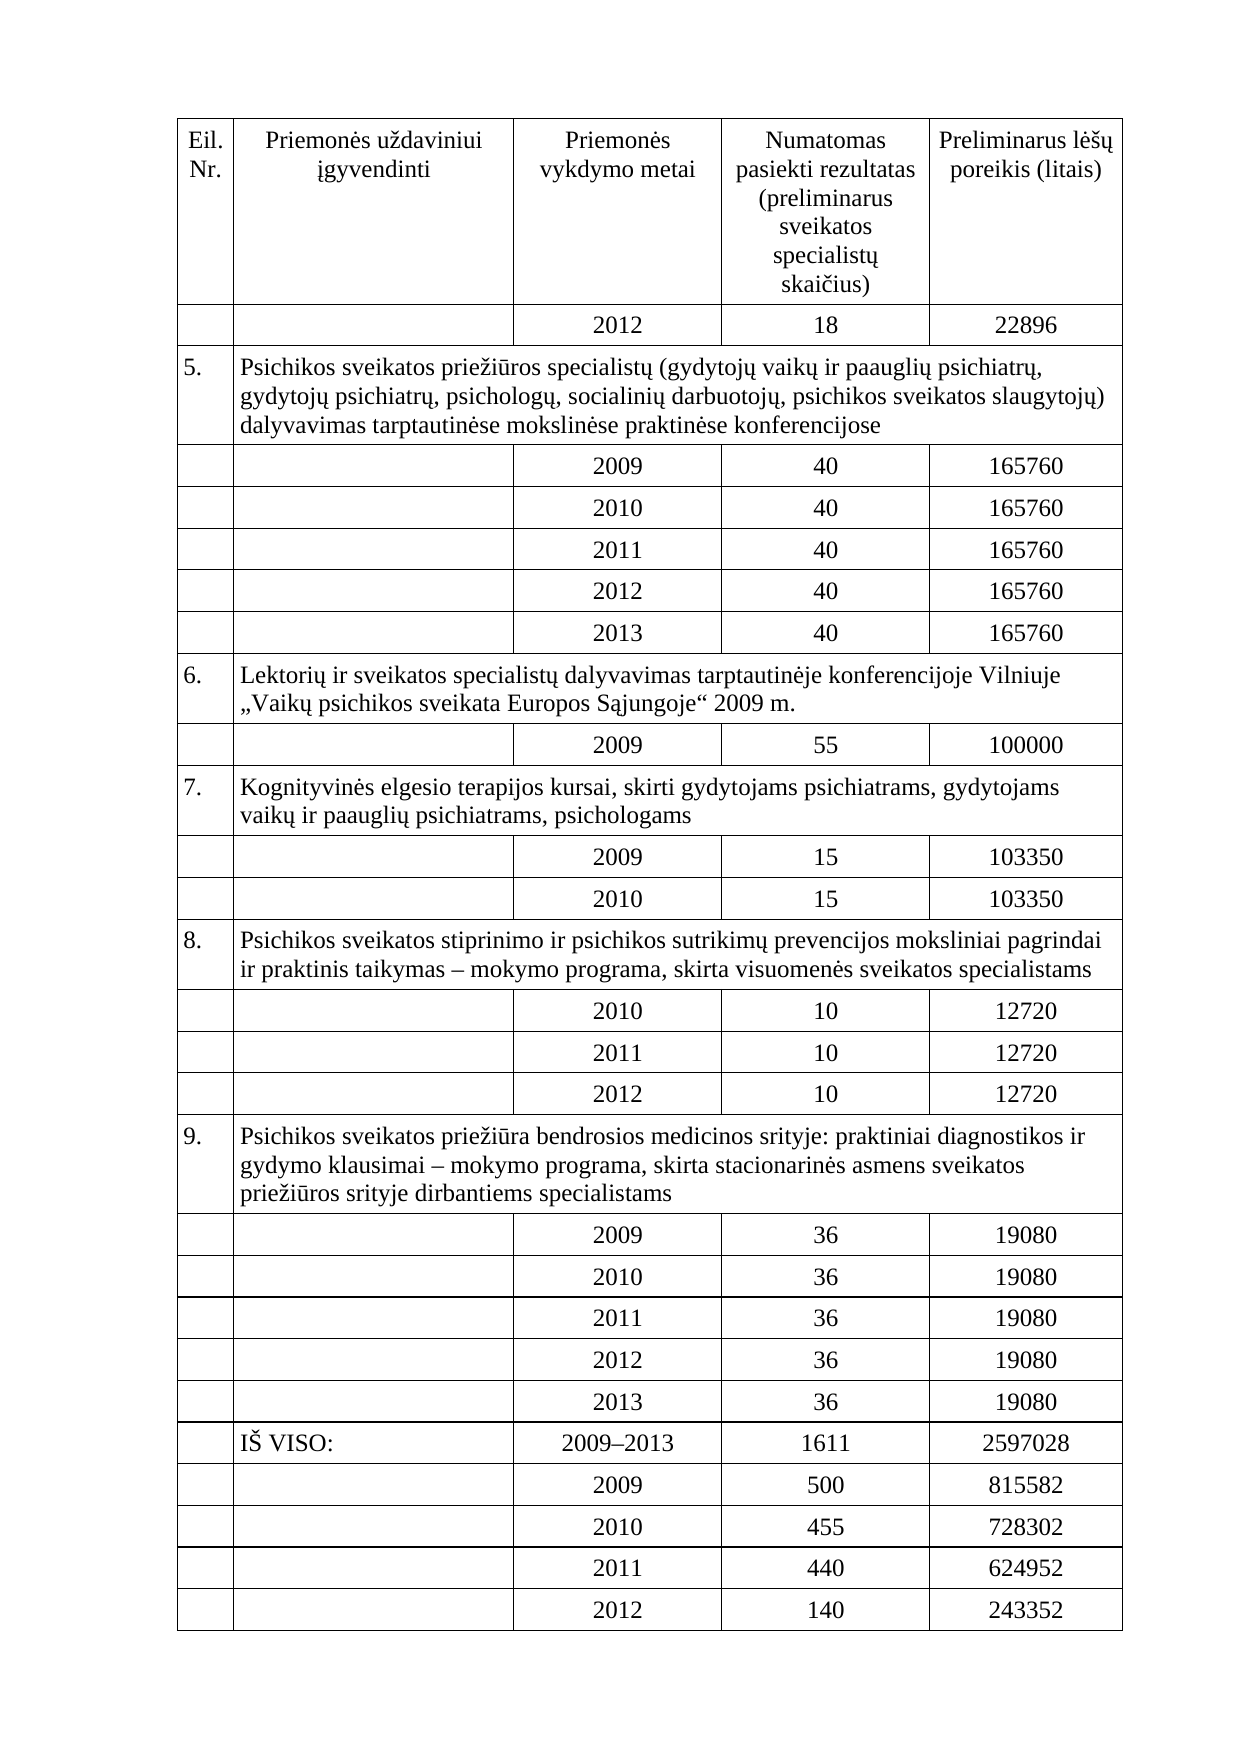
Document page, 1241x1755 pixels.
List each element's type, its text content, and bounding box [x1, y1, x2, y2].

table_cell 19080 [930, 1256, 1122, 1296]
table_cell [178, 487, 233, 528]
table_header Eil. Nr. [178, 119, 233, 303]
table_cell [234, 1256, 513, 1296]
table_cell 165760 [930, 487, 1122, 528]
table_cell [234, 878, 513, 918]
table_cell [234, 487, 513, 528]
table_cell 12720 [930, 990, 1122, 1031]
table_cell 2010 [514, 487, 721, 528]
table_cell [178, 612, 233, 653]
table_cell 36 [722, 1256, 929, 1296]
table_cell 2013 [514, 612, 721, 653]
table_cell 2009 [514, 836, 721, 877]
table_cell [234, 1589, 513, 1630]
table_cell [178, 1423, 233, 1463]
table_cell 165760 [930, 529, 1122, 569]
table_cell 440 [722, 1548, 929, 1588]
table_cell 2012 [514, 1073, 721, 1114]
table_cell [178, 445, 233, 486]
table_cell 2009 [514, 724, 721, 765]
table_cell 728302 [930, 1506, 1122, 1546]
table_cell 10 [722, 990, 929, 1031]
table_cell Psichikos sveikatos priežiūra bendrosios medicinos srityje: praktiniai diagnostikos ir gydymo klausimai – mokymo programa, skirta stacionarinės asmens sveikatos priežiūros srityje dirbantiems specialistams [234, 1115, 1122, 1213]
table_cell 2012 [514, 305, 721, 345]
table_cell 1611 [722, 1423, 929, 1463]
table_cell 815582 [930, 1464, 1122, 1505]
table_cell [178, 878, 233, 918]
table_cell [178, 990, 233, 1031]
table_cell 40 [722, 445, 929, 486]
table_cell 2012 [514, 570, 721, 611]
table_cell 40 [722, 570, 929, 611]
table_cell 100000 [930, 724, 1122, 765]
table_cell 5. [178, 346, 233, 444]
table_cell 2009 [514, 1214, 721, 1255]
table_cell Psichikos sveikatos stiprinimo ir psichikos sutrikimų prevencijos moksliniai pagrindai ir praktinis taikymas – mokymo programa, skirta visuomenės sveikatos specialistams [234, 920, 1122, 989]
table_cell 2011 [514, 1298, 721, 1338]
table_cell 36 [722, 1339, 929, 1380]
table_cell [234, 305, 513, 345]
table_cell [178, 529, 233, 569]
table_cell [178, 305, 233, 345]
table_cell Lektorių ir sveikatos specialistų dalyvavimas tarptautinėje konferencijoje Vilniuje „Vaikų psichikos sveikata Europos Sąjungoje“ 2009 m. [234, 654, 1122, 723]
table_cell [234, 1381, 513, 1421]
table_header Preliminarus lėšų poreikis (litais) [930, 119, 1122, 303]
table_cell 2597028 [930, 1423, 1122, 1463]
table_cell 12720 [930, 1073, 1122, 1114]
table_cell 12720 [930, 1032, 1122, 1072]
table_cell 2012 [514, 1589, 721, 1630]
table_cell [234, 570, 513, 611]
table_cell 55 [722, 724, 929, 765]
table_cell 19080 [930, 1339, 1122, 1380]
table_cell [178, 1506, 233, 1546]
table_cell [234, 1339, 513, 1380]
table_cell [178, 570, 233, 611]
table_cell 140 [722, 1589, 929, 1630]
table_cell Psichikos sveikatos priežiūros specialistų (gydytojų vaikų ir paauglių psichiatrų, gydytojų psichiatrų, psichologų, socialinių darbuotojų, psichikos sveikatos slaugytojų) dalyvavimas tarptautinėse mokslinėse praktinėse konferencijose [234, 346, 1122, 444]
table_header Priemonės uždaviniui įgyvendinti [234, 119, 513, 303]
table_cell [234, 724, 513, 765]
table_cell 2011 [514, 529, 721, 569]
table_cell 2010 [514, 990, 721, 1031]
table_cell [178, 1464, 233, 1505]
table_cell 10 [722, 1073, 929, 1114]
table_cell [178, 836, 233, 877]
table_cell [178, 1548, 233, 1588]
table_cell [178, 1073, 233, 1114]
table_cell [234, 1298, 513, 1338]
table_cell [178, 1339, 233, 1380]
table_header Numatomas pasiekti rezultatas (preliminarus sveikatos specialistų skaičius) [722, 119, 929, 303]
table_cell 19080 [930, 1381, 1122, 1421]
table_cell 103350 [930, 836, 1122, 877]
table_cell 36 [722, 1381, 929, 1421]
table_cell 7. [178, 766, 233, 835]
table_cell 40 [722, 612, 929, 653]
table_cell IŠ VISO: [234, 1423, 513, 1463]
table_cell 36 [722, 1298, 929, 1338]
table_cell 6. [178, 654, 233, 723]
table_cell 19080 [930, 1214, 1122, 1255]
table_cell 22896 [930, 305, 1122, 345]
table_cell 19080 [930, 1298, 1122, 1338]
table_cell 500 [722, 1464, 929, 1505]
table_cell 2009 [514, 445, 721, 486]
table_cell 9. [178, 1115, 233, 1213]
table_cell 2011 [514, 1032, 721, 1072]
table_cell [234, 1032, 513, 1072]
table_cell 624952 [930, 1548, 1122, 1588]
table_cell 2012 [514, 1339, 721, 1380]
table_cell 40 [722, 529, 929, 569]
table_cell 15 [722, 878, 929, 918]
table_cell 18 [722, 305, 929, 345]
table_cell [234, 1073, 513, 1114]
table_cell [178, 724, 233, 765]
table_cell [234, 1214, 513, 1255]
table_cell [178, 1256, 233, 1296]
table_cell [234, 1506, 513, 1546]
table_cell [234, 445, 513, 486]
table_cell 40 [722, 487, 929, 528]
table_cell 165760 [930, 612, 1122, 653]
table_cell 103350 [930, 878, 1122, 918]
table_cell 8. [178, 920, 233, 989]
table_cell 2010 [514, 878, 721, 918]
table_cell [234, 1464, 513, 1505]
table_cell 2011 [514, 1548, 721, 1588]
table_cell 2010 [514, 1256, 721, 1296]
table_cell [178, 1298, 233, 1338]
table_header Priemonės vykdymo metai [514, 119, 721, 303]
table_cell [234, 1548, 513, 1588]
table_cell [178, 1381, 233, 1421]
table_cell 15 [722, 836, 929, 877]
table_cell 36 [722, 1214, 929, 1255]
table_cell 2010 [514, 1506, 721, 1546]
table_cell [234, 612, 513, 653]
table_cell 10 [722, 1032, 929, 1072]
table_cell Kognityvinės elgesio terapijos kursai, skirti gydytojams psichiatrams, gydytojams vaikų ir paauglių psichiatrams, psichologams [234, 766, 1122, 835]
table_cell 455 [722, 1506, 929, 1546]
table_cell 2009–2013 [514, 1423, 721, 1463]
table_cell 165760 [930, 445, 1122, 486]
table_cell 2013 [514, 1381, 721, 1421]
table_cell 2009 [514, 1464, 721, 1505]
table_cell [234, 836, 513, 877]
table_cell [234, 990, 513, 1031]
table_cell 165760 [930, 570, 1122, 611]
table_cell [178, 1032, 233, 1072]
table_cell [178, 1214, 233, 1255]
table_cell 243352 [930, 1589, 1122, 1630]
table_cell [234, 529, 513, 569]
table_cell [178, 1589, 233, 1630]
